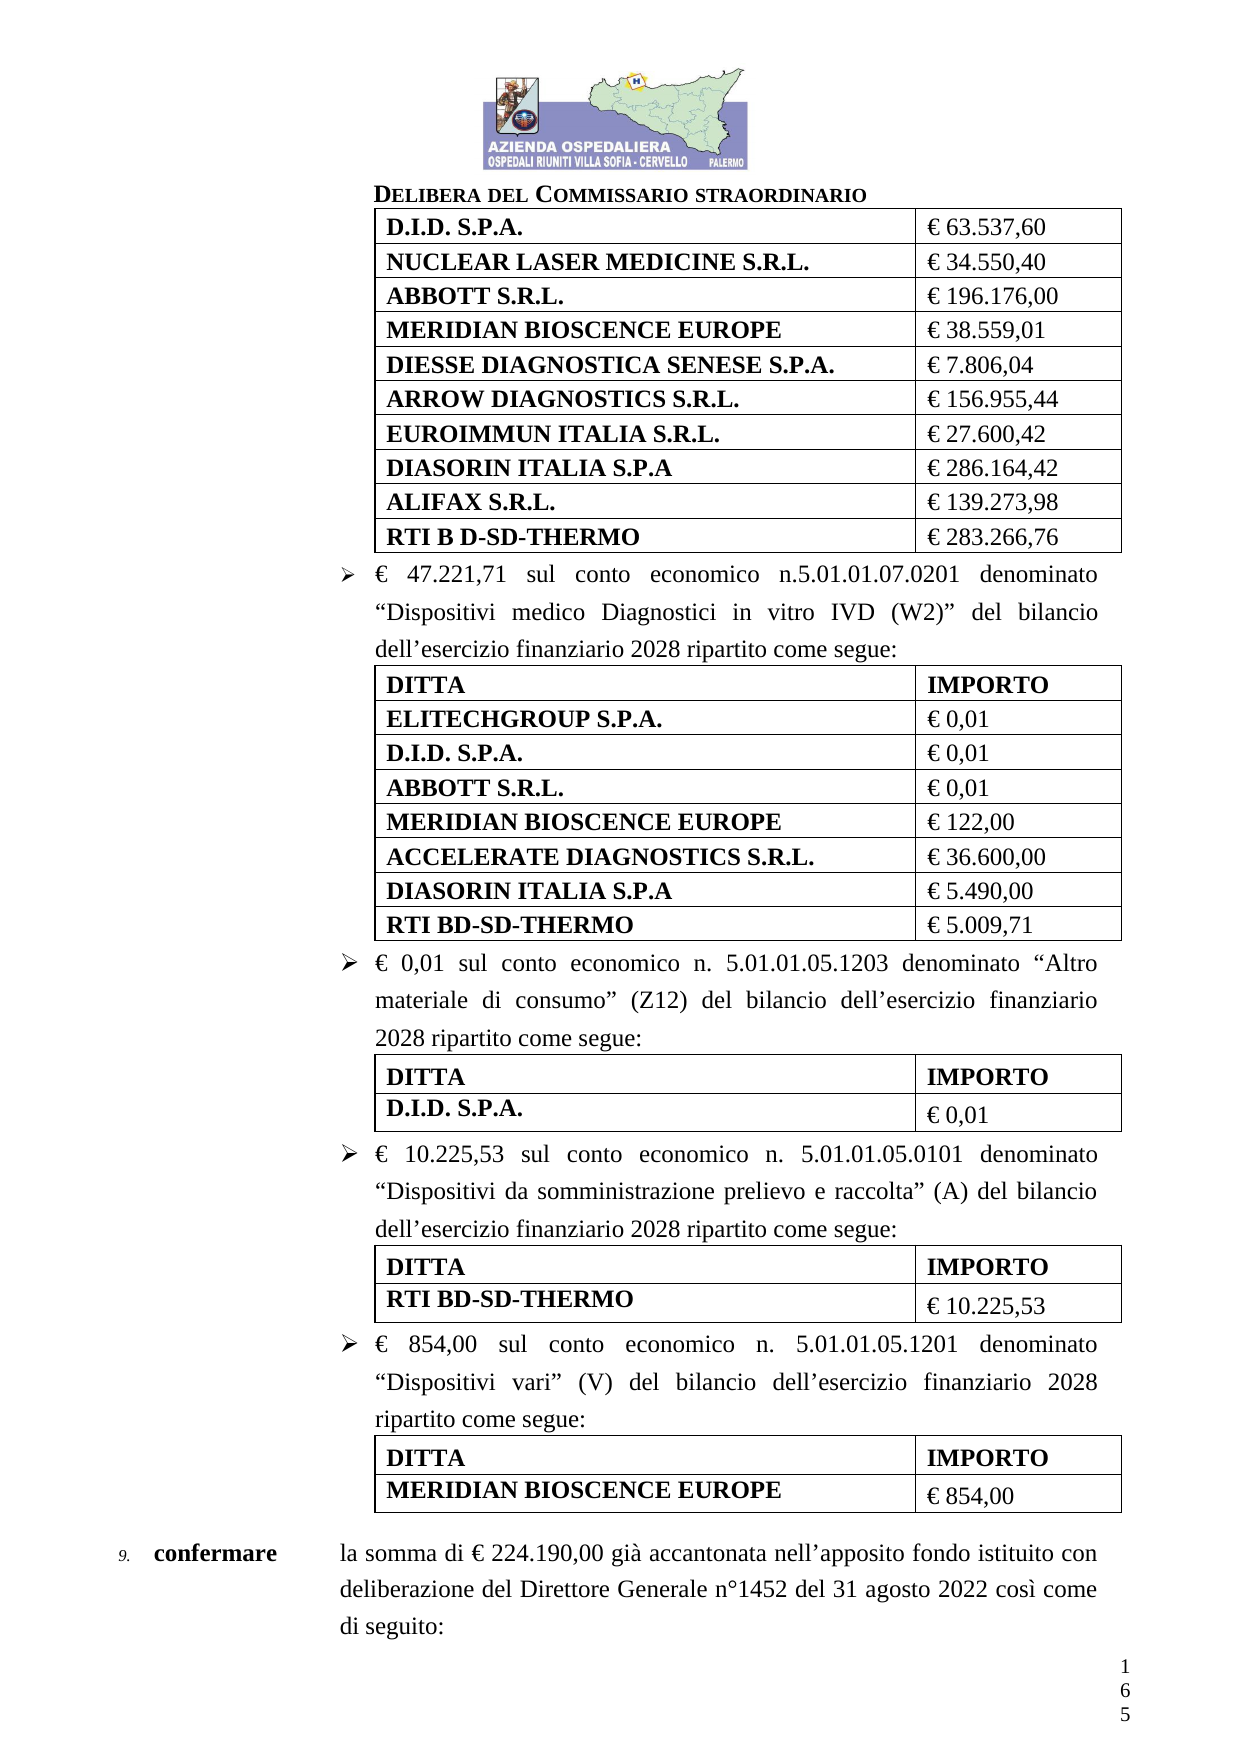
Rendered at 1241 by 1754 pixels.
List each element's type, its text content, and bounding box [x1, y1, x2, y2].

table_cell D.I.D. S.P.A. [376, 735, 915, 768]
list € 47.221,71 sul conto economico n.5.01.01.07.0201 denominato “Dispositivi medico Diagnostici in vitro IVD (W2)” del bilancio dell’esercizio finanziario 2028 ripartito come segue: [339, 553, 1098, 665]
table_cell € 0,01 [916, 735, 1121, 768]
table_cell € 286.164,42 [916, 450, 1121, 483]
table_cell € 139.273,98 [916, 484, 1121, 517]
table_cell € 7.806,04 [916, 347, 1121, 380]
table_cell ABBOTT S.R.L. [376, 278, 915, 311]
table_cell € 156.955,44 [916, 381, 1121, 414]
table_cell € 0,01 [916, 1094, 1121, 1131]
table_cell ARROW DIAGNOSTICS S.R.L. [376, 381, 915, 414]
table_cell RTI BD-SD-THERMO [376, 907, 915, 940]
table_cell € 196.176,00 [916, 278, 1121, 311]
table_header IMPORTO [916, 1246, 1121, 1283]
table_header DITTA [376, 1246, 915, 1283]
list € 10.225,53 sul conto economico n. 5.01.01.05.0101 denominato “Dispositivi da somministrazione prelievo e raccolta” (A) del bilancio dell’esercizio finanziario 2028 ripartito come segue: [339, 1132, 1098, 1244]
table_cell DIASORIN ITALIA S.P.A [376, 873, 915, 906]
table_cell RTI BD-SD-THERMO [376, 1284, 915, 1322]
table_header IMPORTO [916, 666, 1121, 700]
table_header IMPORTO [916, 1055, 1121, 1092]
table_cell DIASORIN ITALIA S.P.A [376, 450, 915, 483]
table_cell € 122,00 [916, 804, 1121, 837]
table_cell ALIFAX S.R.L. [376, 484, 915, 517]
table_cell € 38.559,01 [916, 312, 1121, 346]
table_cell € 10.225,53 [916, 1284, 1121, 1322]
table_cell € 0,01 [916, 701, 1121, 734]
table_cell € 0,01 [916, 770, 1121, 803]
table_header IMPORTO [916, 1436, 1121, 1474]
table_cell D.I.D. S.P.A. [376, 1094, 915, 1131]
table_header DITTA [376, 1055, 915, 1092]
table_cell € 36.600,00 [916, 838, 1121, 872]
table_cell € 63.537,60 [916, 209, 1121, 242]
list confermare la somma di € 224.190,00 già accantonata nell’apposito fondo istituito con deliberazione del Direttore Generale n°1452 del 31 agosto 2022 così come di seguito: [118, 1532, 1098, 1641]
table_header DITTA [376, 666, 915, 700]
table_cell ABBOTT S.R.L. [376, 770, 915, 803]
table_cell ACCELERATE DIAGNOSTICS S.R.L. [376, 838, 915, 872]
table_cell EUROIMMUN ITALIA S.R.L. [376, 415, 915, 449]
table_cell D.I.D. S.P.A. [376, 209, 915, 242]
list € 854,00 sul conto economico n. 5.01.01.05.1201 denominato “Dispositivi vari” (V) del bilancio dell’esercizio finanziario 2028 ripartito come segue: [339, 1323, 1098, 1435]
table_cell ELITECHGROUP S.P.A. [376, 701, 915, 734]
table_cell € 283.266,76 [916, 519, 1121, 552]
table_cell € 34.550,40 [916, 244, 1121, 277]
table_cell € 27.600,42 [916, 415, 1121, 449]
table_header DITTA [376, 1436, 915, 1474]
table_cell MERIDIAN BIOSCENCE EUROPE [376, 804, 915, 837]
table_cell DIESSE DIAGNOSTICA SENESE S.P.A. [376, 347, 915, 380]
table_cell MERIDIAN BIOSCENCE EUROPE [376, 312, 915, 346]
table_cell € 5.490,00 [916, 873, 1121, 906]
table_cell MERIDIAN BIOSCENCE EUROPE [376, 1475, 915, 1512]
table_cell € 5.009,71 [916, 907, 1121, 940]
table_cell NUCLEAR LASER MEDICINE S.R.L. [376, 244, 915, 277]
list € 0,01 sul conto economico n. 5.01.01.05.1203 denominato “Altro materiale di consumo” (Z12) del bilancio dell’esercizio finanziario 2028 ripartito come segue: [339, 941, 1098, 1054]
table_cell RTI B D-SD-THERMO [376, 519, 915, 552]
table_cell € 854,00 [916, 1475, 1121, 1512]
